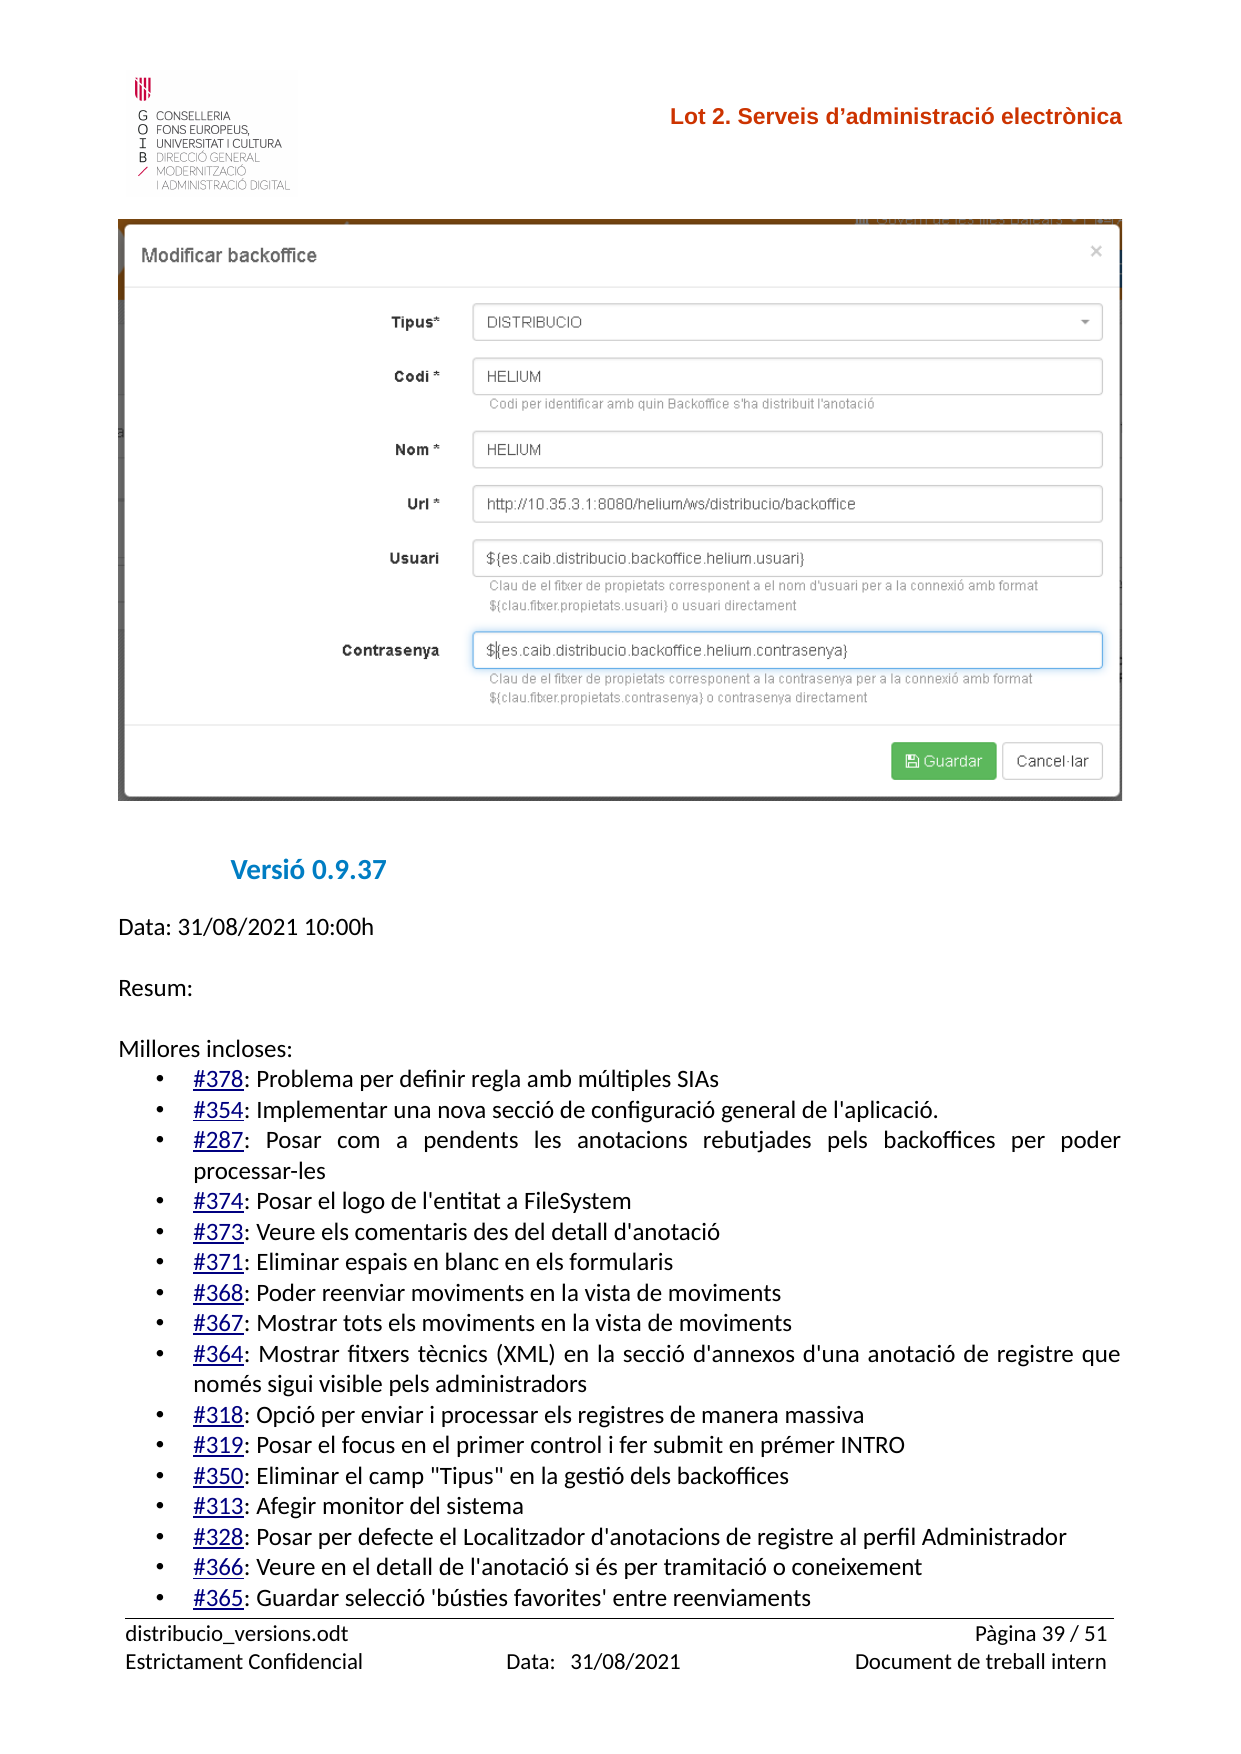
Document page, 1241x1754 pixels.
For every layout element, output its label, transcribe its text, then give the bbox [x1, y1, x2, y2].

text Resum: [118, 972, 1122, 1002]
list #373: Veure els comentaris des del detall d'anotació [156, 1216, 1122, 1246]
list #374: Posar el logo de l'entitat a FileSystem [156, 1185, 1122, 1216]
list #350: Eliminar el camp "Tipus" en la gestió dels backoffices [156, 1460, 1122, 1491]
list #287: Posar com a pendents les anotacions rebutjades pels backoffices per poder processar-les [156, 1124, 1122, 1185]
list #368: Poder reenviar moviments en la vista de moviments [156, 1277, 1122, 1307]
list #367: Mostrar tots els moviments en la vista de moviments [156, 1307, 1122, 1338]
list #328: Posar per defecte el Localitzador d'anotacions de registre al perfil Administrador [156, 1521, 1122, 1552]
list #313: Afegir monitor del sistema [156, 1491, 1122, 1521]
list #365: Guardar selecció 'bústies favorites' entre reenviaments [156, 1582, 1122, 1613]
picture [118, 219, 1123, 801]
subtitle Versió 0.9.37 [153, 851, 1122, 887]
list #354: Implementar una nova secció de configuració general de l'aplicació. [156, 1094, 1122, 1124]
text Millores incloses: [118, 1033, 1122, 1063]
list #366: Veure en el detall de l'anotació si és per tramitació o coneixement [156, 1552, 1122, 1582]
text Data: 31/08/2021 10:00h [118, 911, 1122, 941]
list #319: Posar el focus en el primer control i fer submit en prémer INTRO [156, 1429, 1122, 1460]
list #378: Problema per definir regla amb múltiples SIAs [156, 1063, 1122, 1094]
list #318: Opció per enviar i processar els registres de manera massiva [156, 1399, 1122, 1429]
list #371: Eliminar espais en blanc en els formularis [156, 1246, 1122, 1277]
list #364: Mostrar fitxers tècnics (XML) en la secció d'annexos d'una anotació de registre que només sigui visible pels administradors [156, 1338, 1122, 1399]
picture [126, 70, 299, 197]
